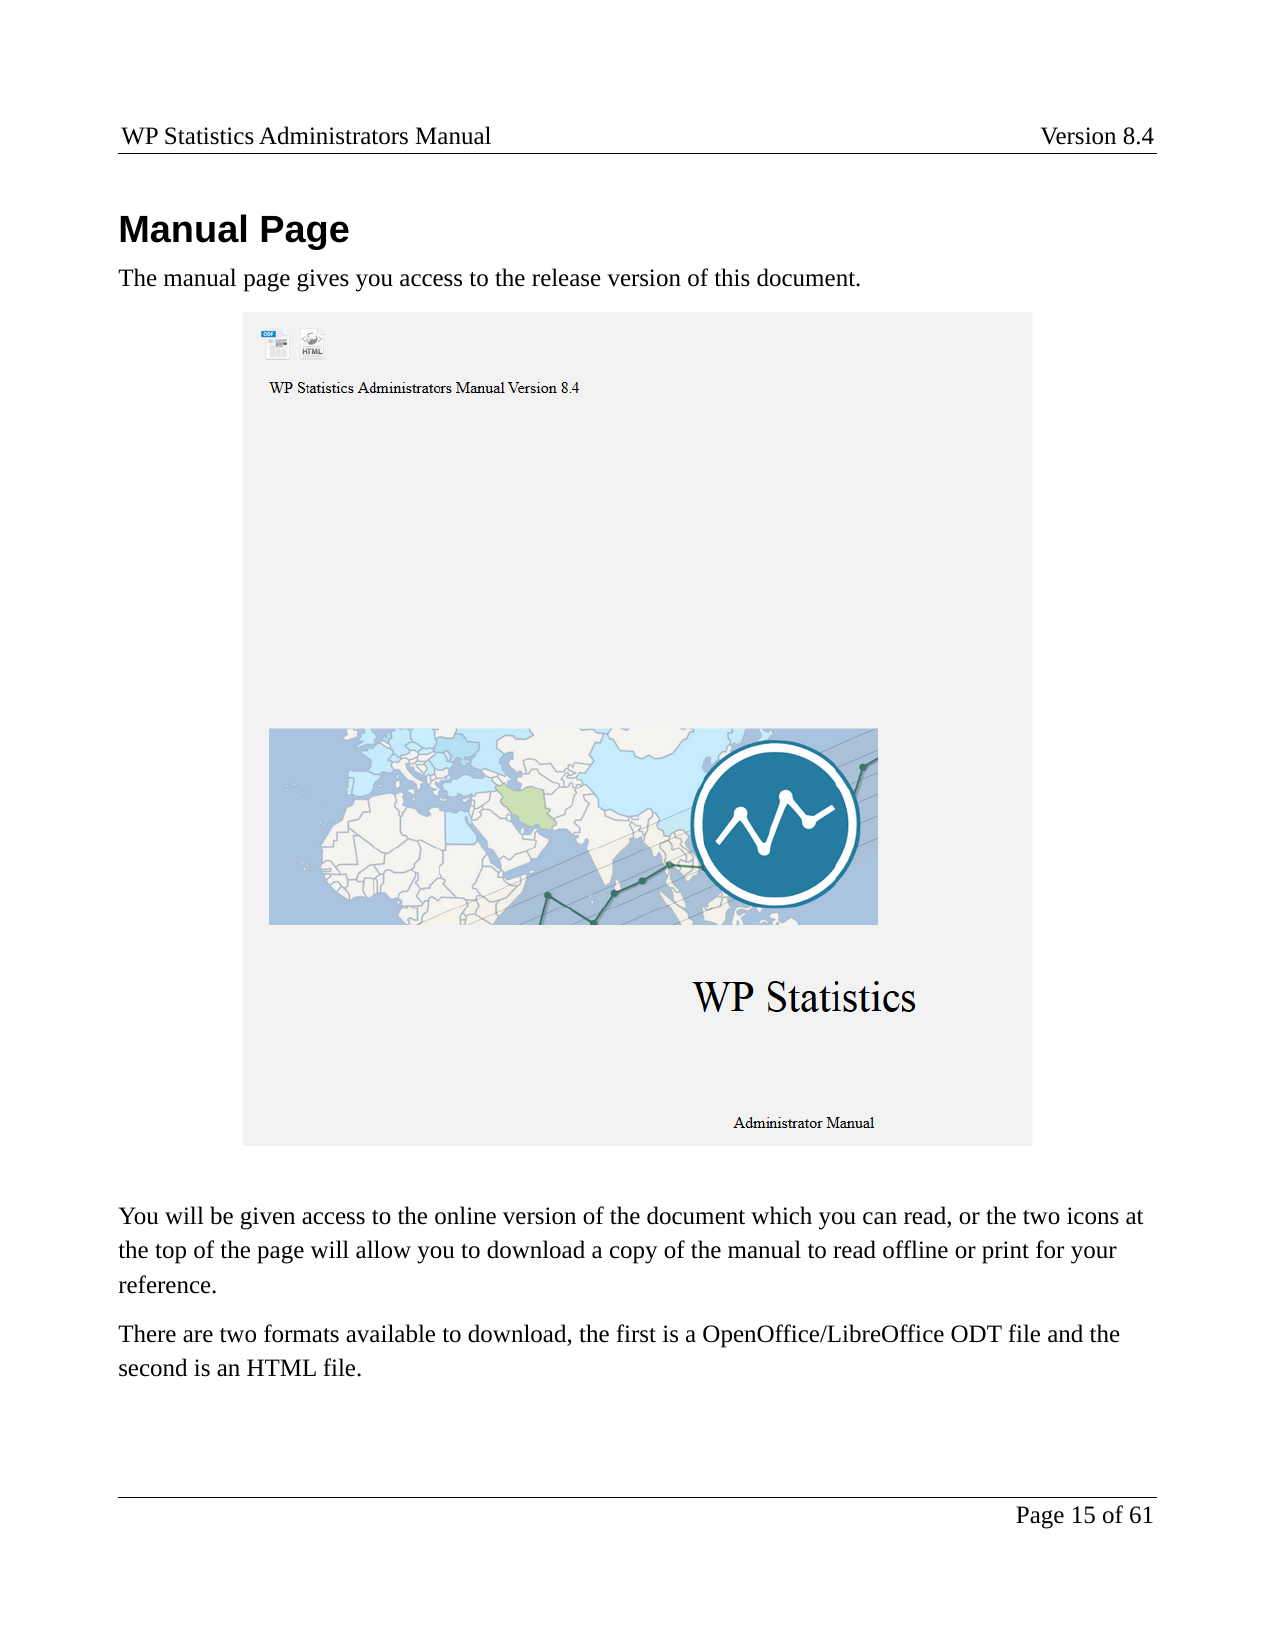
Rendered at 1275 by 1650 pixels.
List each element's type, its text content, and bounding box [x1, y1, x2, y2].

subtitle Manual Page [118, 207, 1157, 251]
text The manual page gives you access to the release version of this document. [118, 263, 1157, 292]
text You will be given access to the online version of the document which you can read, or the two icons at the top of the page will allow you to download a copy of the manual to read offline or print for your reference. [118, 1201, 1157, 1298]
text There are two formats available to download, the first is a OpenOffice/LibreOffice ODT file and the second is an HTML file. [118, 1319, 1157, 1382]
picture [242, 312, 1033, 1146]
